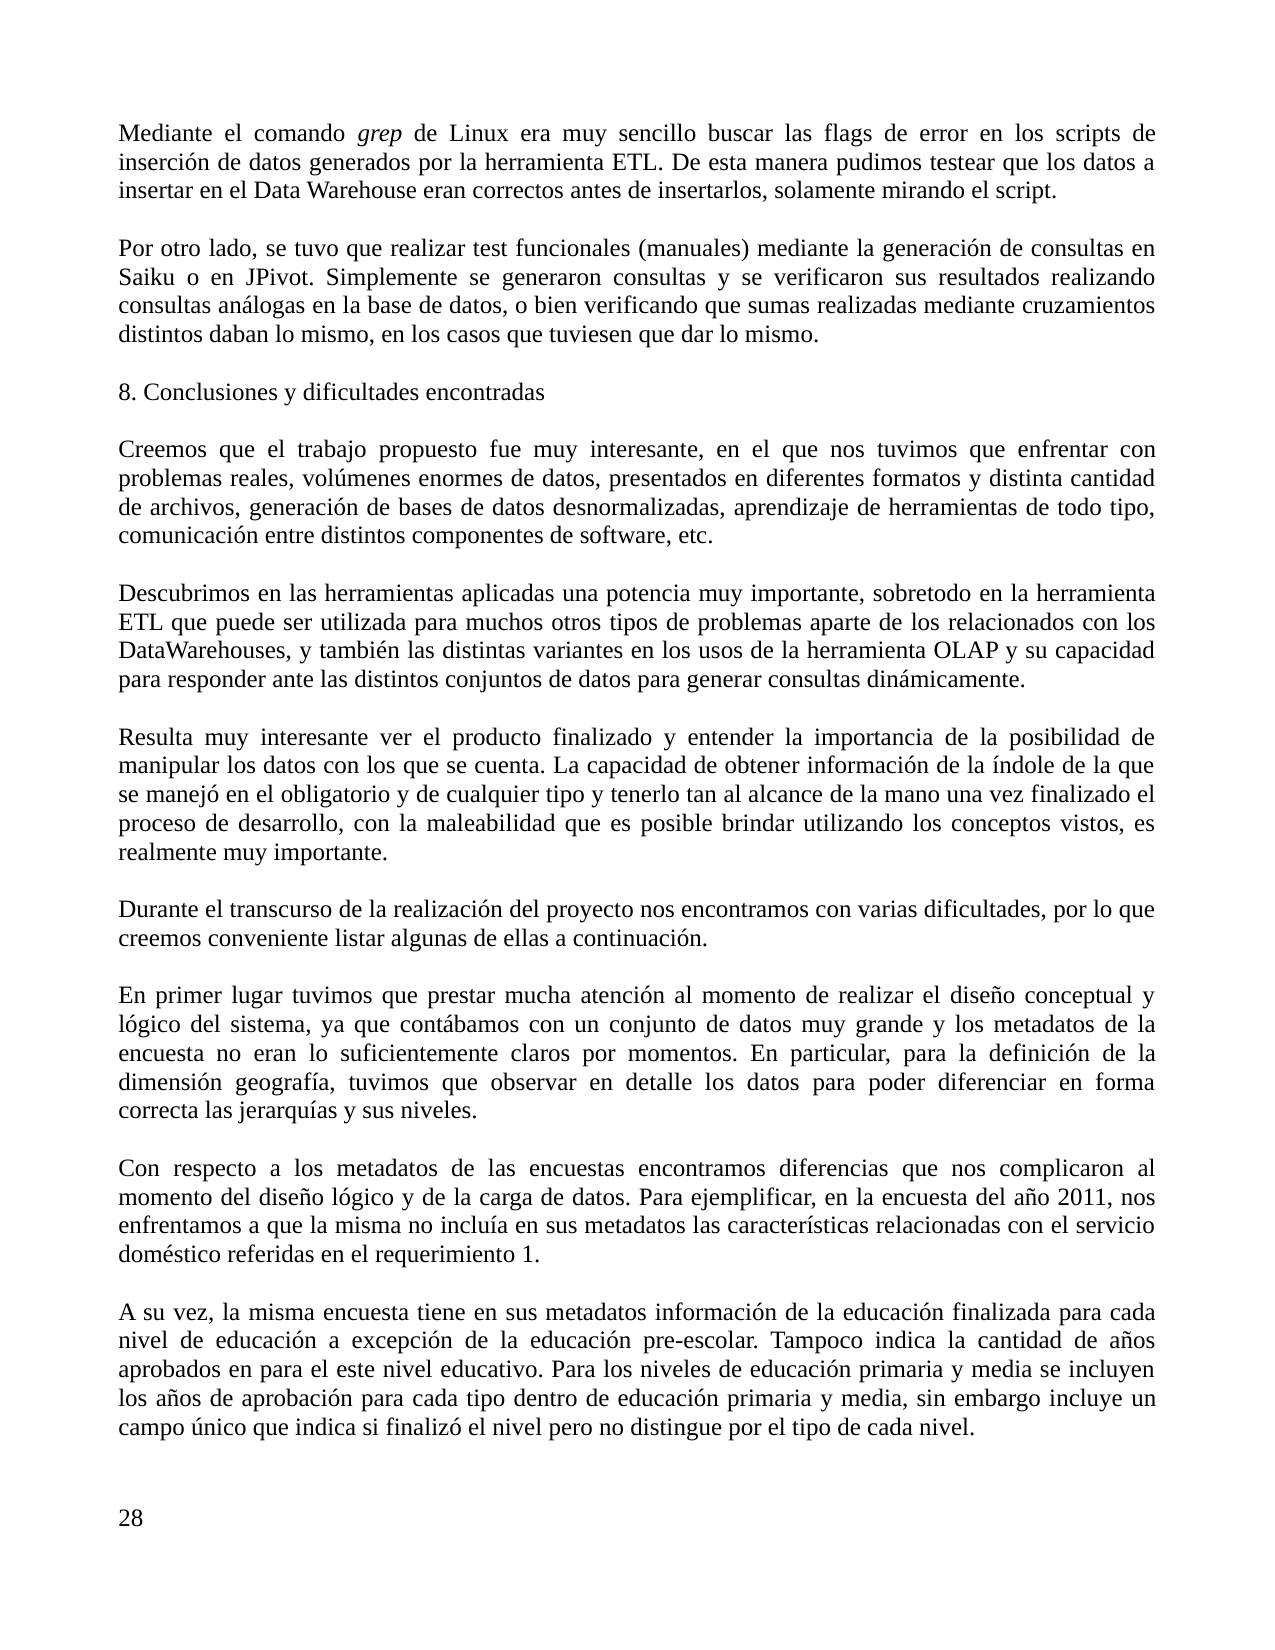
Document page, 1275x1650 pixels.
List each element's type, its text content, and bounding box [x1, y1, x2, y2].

text En primer lugar tuvimos que prestar mucha atención al momento de realizar el diseño conceptual y lógico del sistema, ya que contábamos con un conjunto de datos muy grande y los metadatos de la encuesta no eran lo suficientemente claros por momentos. En particular, para la definición de la dimensión geografía, tuvimos que observar en detalle los datos para poder diferenciar en forma correcta las jerarquías y sus niveles. [118, 981, 1157, 1124]
text Creemos que el trabajo propuesto fue muy interesante, en el que nos tuvimos que enfrentar con problemas reales, volúmenes enormes de datos, presentados en diferentes formatos y distinta cantidad de archivos, generación de bases de datos desnormalizadas, aprendizaje de herramientas de todo tipo, comunicación entre distintos componentes de software, etc. [118, 434, 1157, 549]
text 8. Conclusiones y dificultades encontradas [118, 377, 1157, 406]
text Descubrimos en las herramientas aplicadas una potencia muy importante, sobretodo en la herramienta ETL que puede ser utilizada para muchos otros tipos de problemas aparte de los relacionados con los DataWarehouses, y también las distintas variantes en los usos de la herramienta OLAP y su capacidad para responder ante las distintos conjuntos de datos para generar consultas dinámicamente. [118, 578, 1157, 693]
text Resulta muy interesante ver el producto finalizado y entender la importancia de la posibilidad de manipular los datos con los que se cuenta. La capacidad de obtener información de la índole de la que se manejó en el obligatorio y de cualquier tipo y tenerlo tan al alcance de la mano una vez finalizado el proceso de desarrollo, con la maleabilidad que es posible brindar utilizando los conceptos vistos, es realmente muy importante. [118, 722, 1157, 866]
text Con respecto a los metadatos de las encuestas encontramos diferencias que nos complicaron al momento del diseño lógico y de la carga de datos. Para ejemplificar, en la encuesta del año 2011, nos enfrentamos a que la misma no incluía en sus metadatos las características relacionadas con el servicio doméstico referidas en el requerimiento 1. [118, 1153, 1157, 1268]
text A su vez, la misma encuesta tiene en sus metadatos información de la educación finalizada para cada nivel de educación a excepción de la educación pre-escolar. Tampoco indica la cantidad de años aprobados en para el este nivel educativo. Para los niveles de educación primaria y media se incluyen los años de aprobación para cada tipo dentro de educación primaria y media, sin embargo incluye un campo único que indica si finalizó el nivel pero no distingue por el tipo de cada nivel. [118, 1297, 1157, 1441]
text Mediante el comando grep de Linux era muy sencillo buscar las flags de error en los scripts de inserción de datos generados por la herramienta ETL. De esta manera pudimos testear que los datos a insertar en el Data Warehouse eran correctos antes de insertarlos, solamente mirando el script. [118, 118, 1157, 204]
text Durante el transcurso de la realización del proyecto nos encontramos con varias dificultades, por lo que creemos conveniente listar algunas de ellas a continuación. [118, 894, 1157, 952]
text Por otro lado, se tuvo que realizar test funcionales (manuales) mediante la generación de consultas en Saiku o en JPivot. Simplemente se generaron consultas y se verificaron sus resultados realizando consultas análogas en la base de datos, o bien verificando que sumas realizadas mediante cruzamientos distintos daban lo mismo, en los casos que tuviesen que dar lo mismo. [118, 233, 1157, 348]
